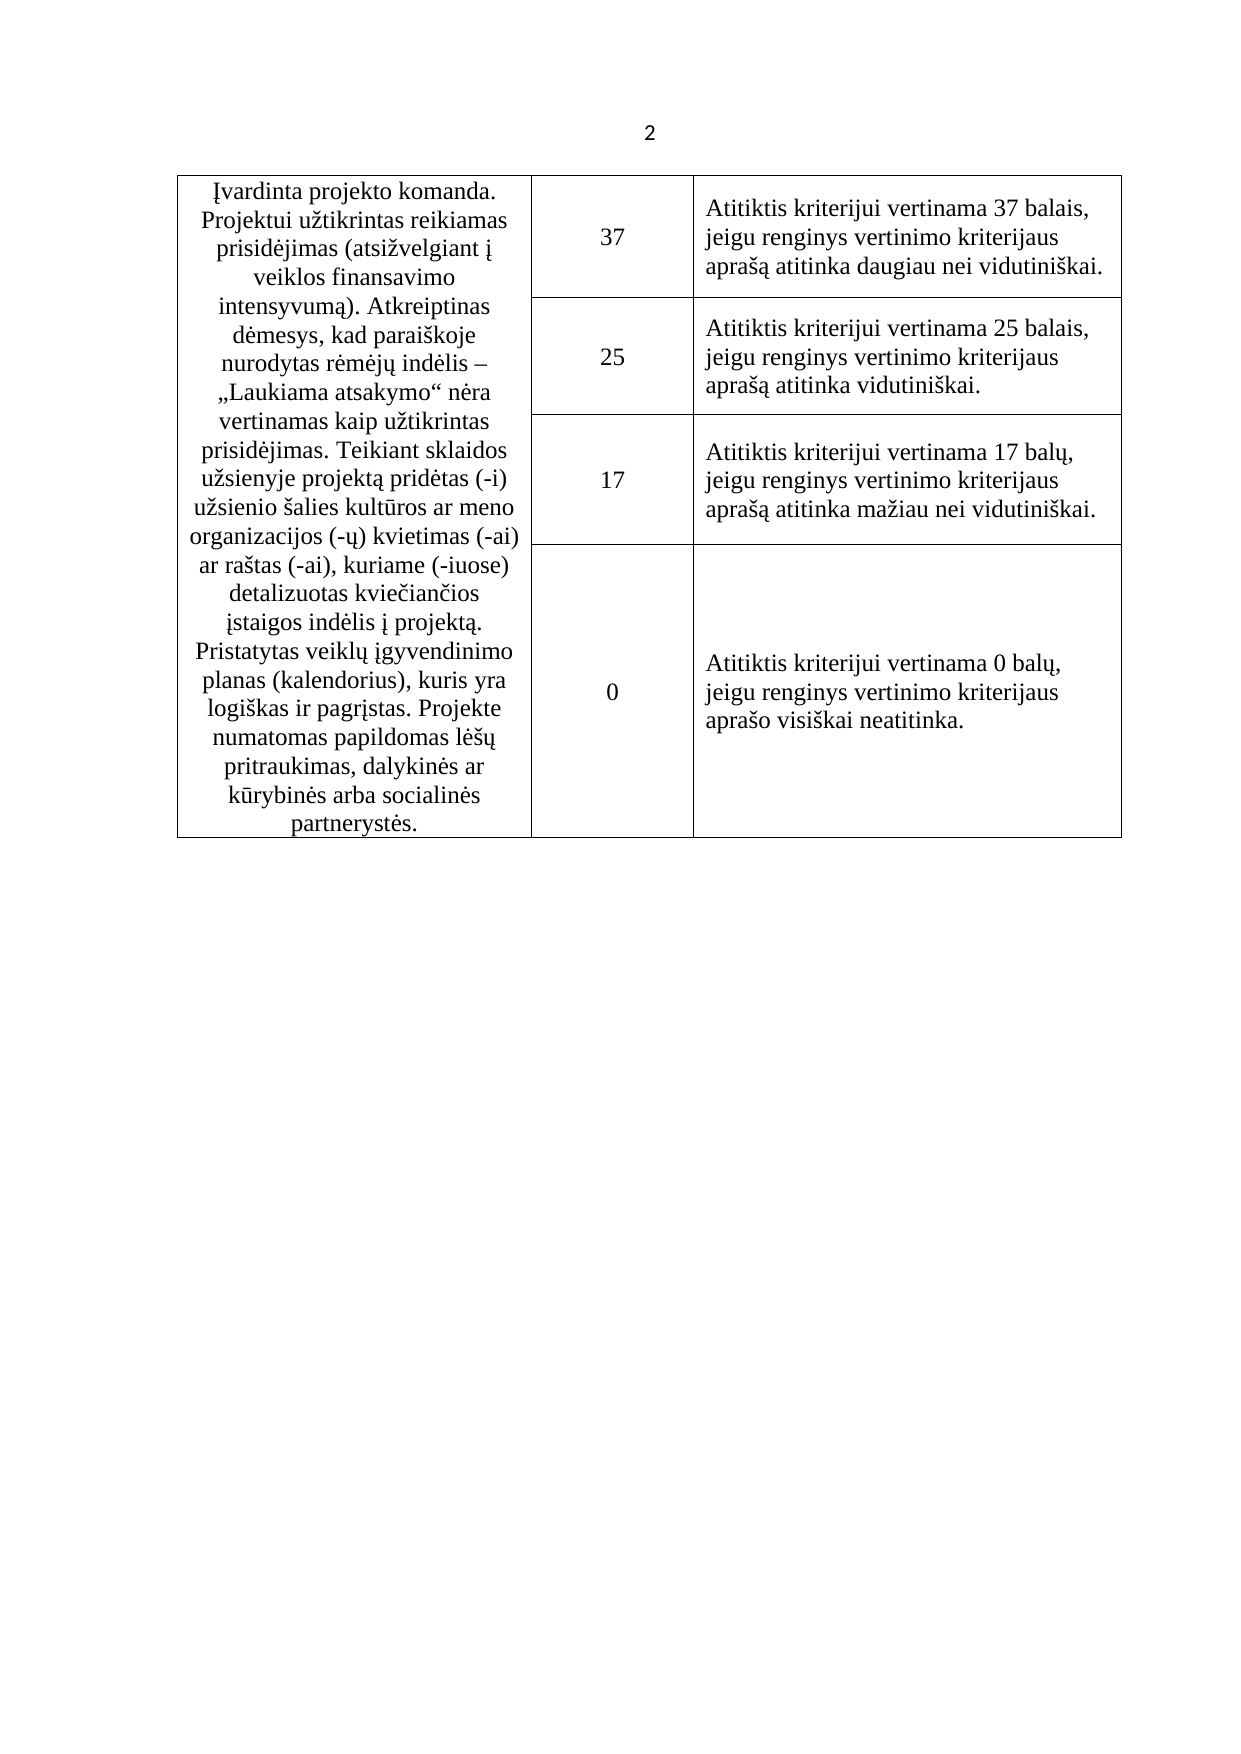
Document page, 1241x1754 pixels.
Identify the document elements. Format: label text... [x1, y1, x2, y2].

table_cell Įvardinta projekto komanda. Projektui užtikrintas reikiamas prisidėjimas (atsižvelgiant į veiklos finansavimo intensyvumą). Atkreiptinas dėmesys, kad paraiškoje nurodytas rėmėjų indėlis – „Laukiama atsakymo“ nėra vertinamas kaip užtikrintas prisidėjimas. Teikiant sklaidos užsienyje projektą pridėtas (-i) užsienio šalies kultūros ar meno organizacijos (-ų) kvietimas (-ai) ar raštas (-ai), kuriame (-iuose) detalizuotas kviečiančios įstaigos indėlis į projektą. Pristatytas veiklų įgyvendinimo planas (kalendorius), kuris yra logiškas ir pagrįstas. Projekte numatomas papildomas lėšų pritraukimas, dalykinės ar kūrybinės arba socialinės partnerystės. [178, 176, 531, 837]
table_cell Atitiktis kriterijui vertinama 17 balų, jeigu renginys vertinimo kriterijaus aprašą atitinka mažiau nei vidutiniškai. [694, 415, 1121, 544]
table_cell 17 [532, 415, 693, 544]
table_cell Atitiktis kriterijui vertinama 25 balais, jeigu renginys vertinimo kriterijaus aprašą atitinka vidutiniškai. [694, 298, 1121, 414]
table_cell 0 [532, 545, 693, 837]
table_cell 37 [532, 176, 693, 297]
table_cell Atitiktis kriterijui vertinama 0 balų, jeigu renginys vertinimo kriterijaus aprašo visiškai neatitinka. [694, 545, 1121, 837]
table_cell 25 [532, 298, 693, 414]
table_cell Atitiktis kriterijui vertinama 37 balais, jeigu renginys vertinimo kriterijaus aprašą atitinka daugiau nei vidutiniškai. [694, 176, 1121, 297]
